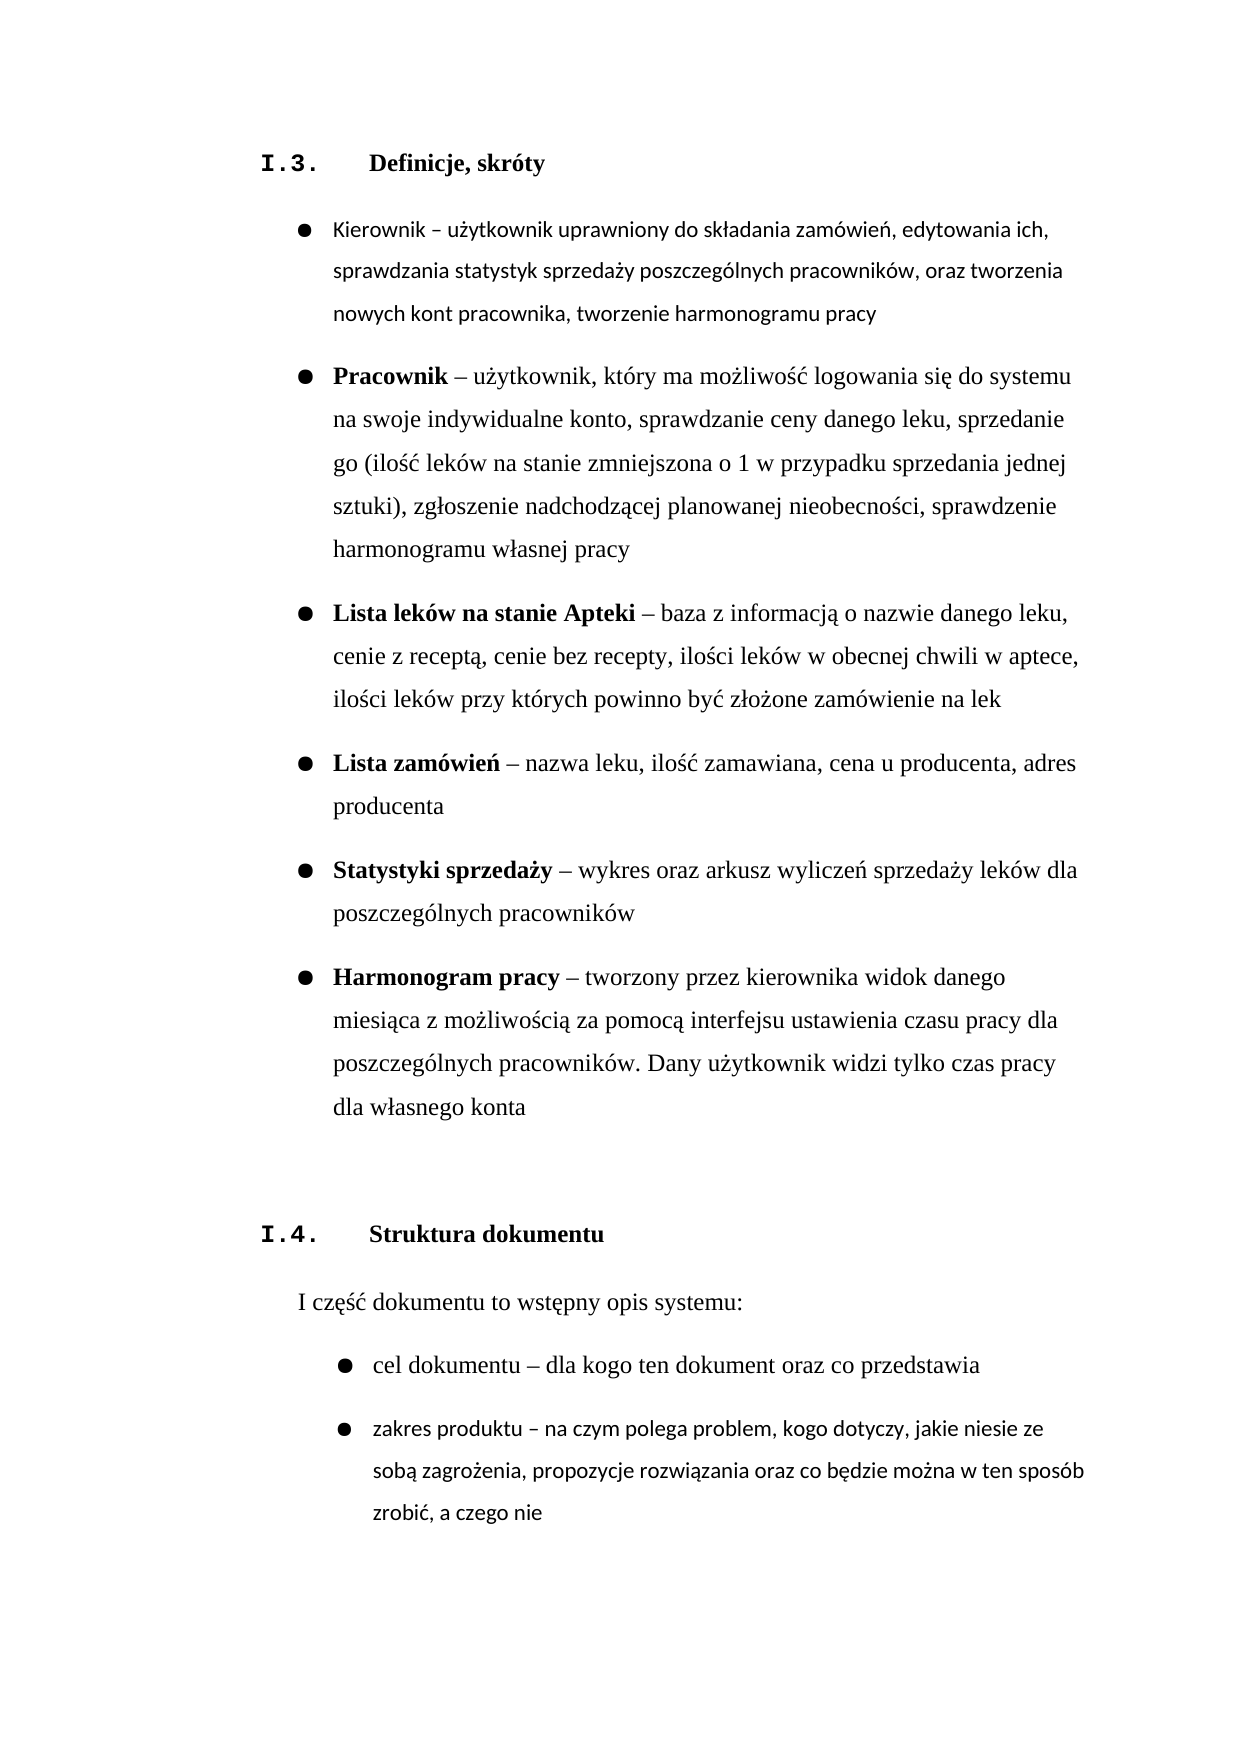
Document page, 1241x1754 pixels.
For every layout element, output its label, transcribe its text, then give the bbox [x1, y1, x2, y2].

list Lista leków na stanie Apteki – baza z informacją o nazwie danego leku, cenie z receptą, cenie bez recepty, ilości leków w obecnej chwili w aptece, ilości leków przy których powinno być złożone zamówienie na lek [295, 598, 1093, 713]
list Struktura dokumentu [260, 1219, 1093, 1250]
list Harmonogram pracy – tworzony przez kierownika widok danego miesiąca z możliwością za pomocą interfejsu ustawienia czasu pracy dla poszczególnych pracowników. Dany użytkownik widzi tylko czas pracy dla własnego konta [295, 962, 1093, 1120]
list Statystyki sprzedaży – wykres oraz arkusz wyliczeń sprzedaży leków dla poszczególnych pracowników [295, 855, 1093, 927]
list Definicje, skróty [260, 148, 1093, 178]
list Pracownik – użytkownik, który ma możliwość logowania się do systemu na swoje indywidualne konto, sprawdzanie ceny danego leku, sprzedanie go (ilość leków na stanie zmniejszona o 1 w przypadku sprzedania jednej sztuki), zgłoszenie nadchodzącej planowanej nieobecności, sprawdzenie harmonogramu własnej pracy [295, 361, 1093, 563]
list Kierownik – użytkownik uprawniony do składania zamówień, edytowania ich, sprawdzania statystyk sprzedaży poszczególnych pracowników, oraz tworzenia nowych kont pracownika, tworzenie harmonogramu pracy [295, 215, 1093, 327]
list Lista zamówień – nazwa leku, ilość zamawiana, cena u producenta, adres producenta [295, 748, 1093, 820]
list zakres produktu – na czym polega problem, kogo dotyczy, jakie niesie ze sobą zagrożenia, propozycje rozwiązania oraz co będzie można w ten sposób zrobić, a czego nie [335, 1414, 1093, 1527]
list I część dokumentu to wstępny opis systemu: [298, 1287, 1093, 1315]
list cel dokumentu – dla kogo ten dokument oraz co przedstawia [335, 1351, 1093, 1379]
